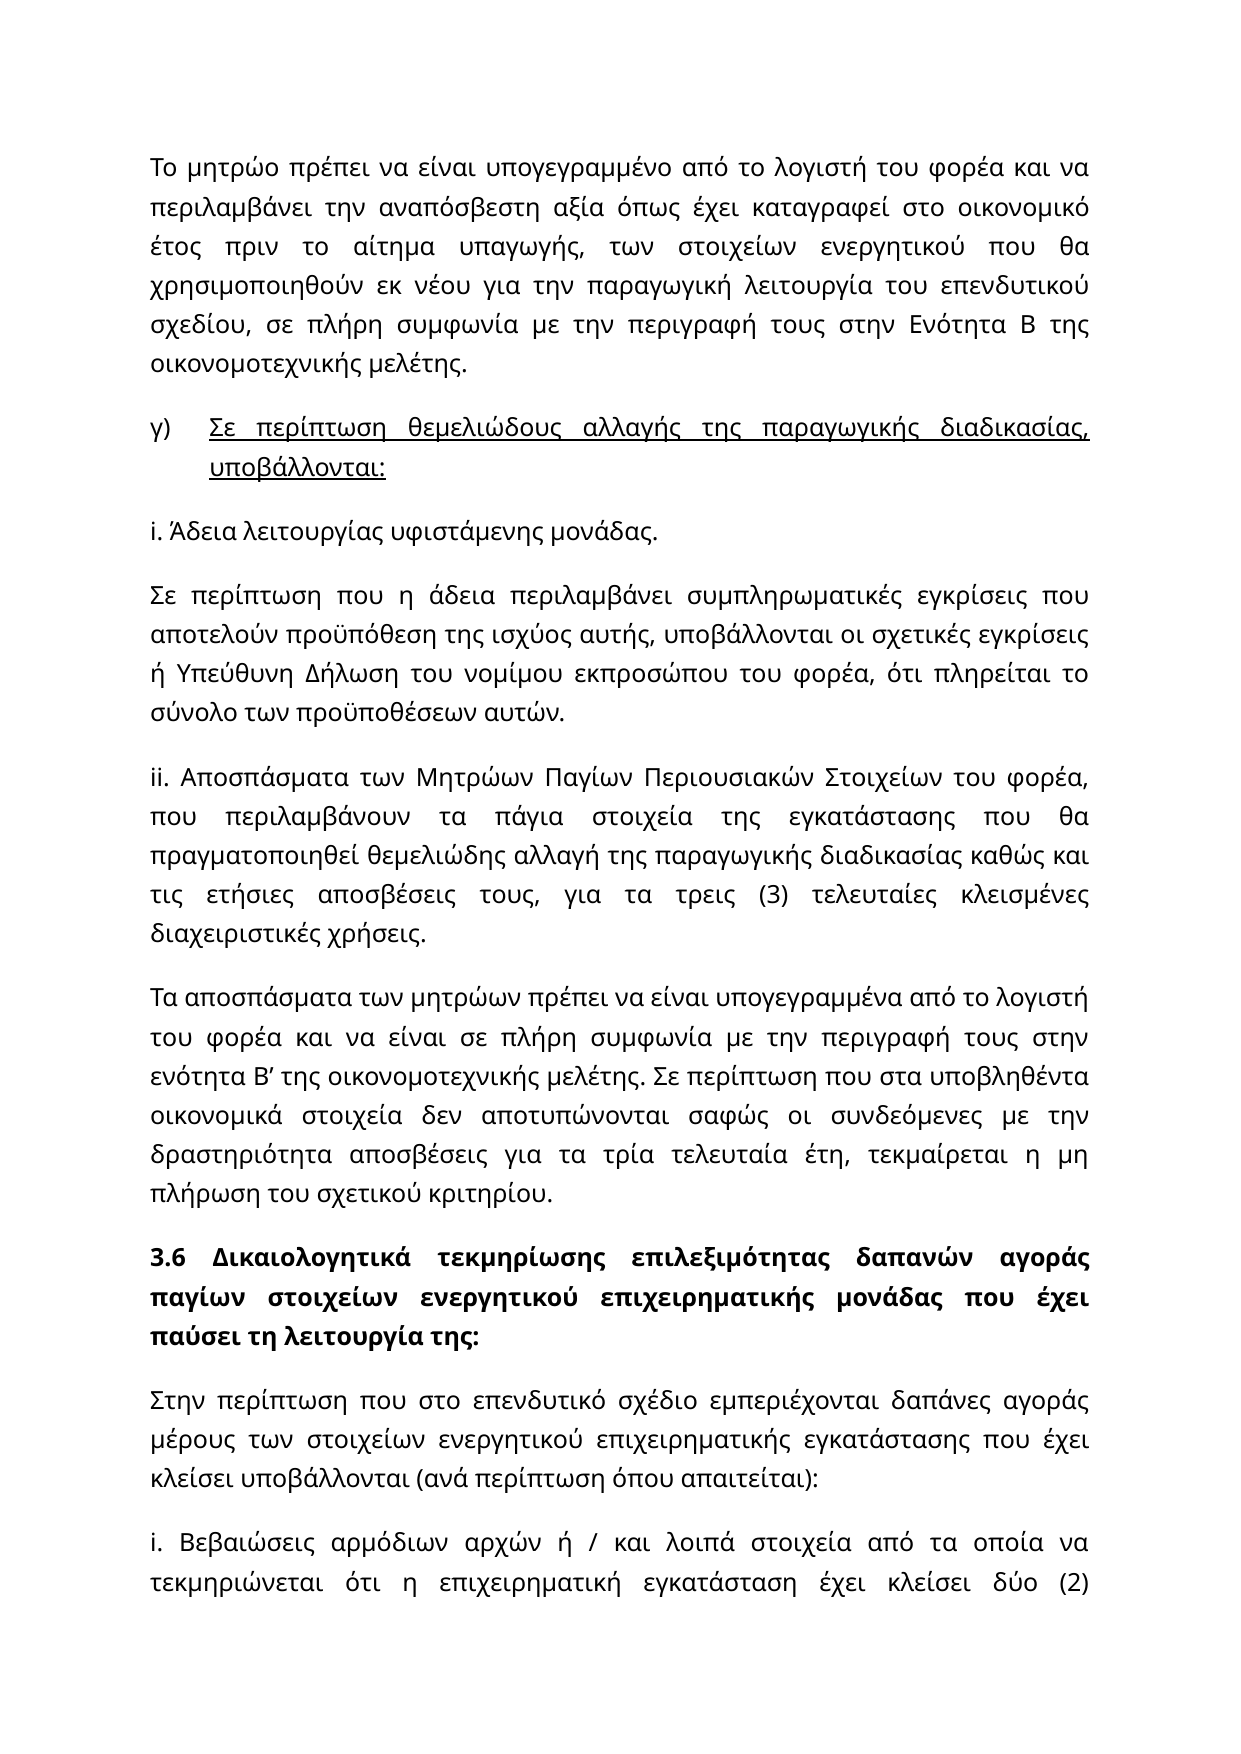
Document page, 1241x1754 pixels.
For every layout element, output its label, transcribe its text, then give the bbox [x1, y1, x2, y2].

text ii. Αποσπάσματα των Μητρώων Παγίων Περιουσιακών Στοιχείων του φορέα, που περιλαμβάνουν τα πάγια στοιχεία της εγκατάστασης που θα πραγματοποιηθεί θεμελιώδης αλλαγή της παραγωγικής διαδικασίας καθώς και τις ετήσιες αποσβέσεις τους, για τα τρεις (3) τελευταίες κλεισμένες διαχειριστικές χρήσεις. [150, 759, 1090, 950]
text Τα αποσπάσματα των μητρώων πρέπει να είναι υπογεγραμμένα από το λογιστή του φορέα και να είναι σε πλήρη συμφωνία με την περιγραφή τους στην ενότητα Β’ της οικονομοτεχνικής μελέτης. Σε περίπτωση που στα υποβληθέντα οικονομικά στοιχεία δεν αποτυπώνονται σαφώς οι συνδεόμενες με την δραστηριότητα αποσβέσεις για τα τρία τελευταία έτη, τεκμαίρεται η μη πλήρωση του σχετικού κριτηρίου. [150, 980, 1090, 1210]
text i. Άδεια λειτουργίας υφιστάμενης μονάδας. [150, 513, 1090, 547]
text Στην περίπτωση που στο επενδυτικό σχέδιο εμπεριέχονται δαπάνες αγοράς μέρους των στοιχείων ενεργητικού επιχειρηματικής εγκατάστασης που έχει κλείσει υποβάλλονται (ανά περίπτωση όπου απαιτείται): [150, 1382, 1090, 1495]
text Το μητρώο πρέπει να είναι υπογεγραμμένο από το λογιστή του φορέα και να περιλαμβάνει την αναπόσβεστη αξία όπως έχει καταγραφεί στο οικονομικό έτος πριν το αίτημα υπαγωγής, των στοιχείων ενεργητικού που θα χρησιμοποιηθούν εκ νέου για την παραγωγική λειτουργία του επενδυτικού σχεδίου, σε πλήρη συμφωνία με την περιγραφή τους στην Ενότητα Β της οικονομοτεχνικής μελέτης. [150, 150, 1090, 380]
text i. Βεβαιώσεις αρμόδιων αρχών ή / και λοιπά στοιχεία από τα οποία να τεκμηριώνεται ότι η επιχειρηματική εγκατάσταση έχει κλείσει δύο (2) [150, 1525, 1090, 1598]
text Σε περίπτωση που η άδεια περιλαμβάνει συμπληρωματικές εγκρίσεις που αποτελούν προϋπόθεση της ισχύος αυτής, υποβάλλονται οι σχετικές εγκρίσεις ή Υπεύθυνη Δήλωση του νομίμου εκπροσώπου του φορέα, ότι πληρείται το σύνολο των προϋποθέσεων αυτών. [150, 577, 1090, 729]
list γ) Σε περίπτωση θεμελιώδους αλλαγής της παραγωγικής διαδικασίας, υποβάλλονται: [150, 410, 1090, 483]
text 3.6 Δικαιολογητικά τεκμηρίωσης επιλεξιμότητας δαπανών αγοράς παγίων στοιχείων ενεργητικού επιχειρηματικής μονάδας που έχει παύσει τη λειτουργία της: [150, 1240, 1090, 1352]
